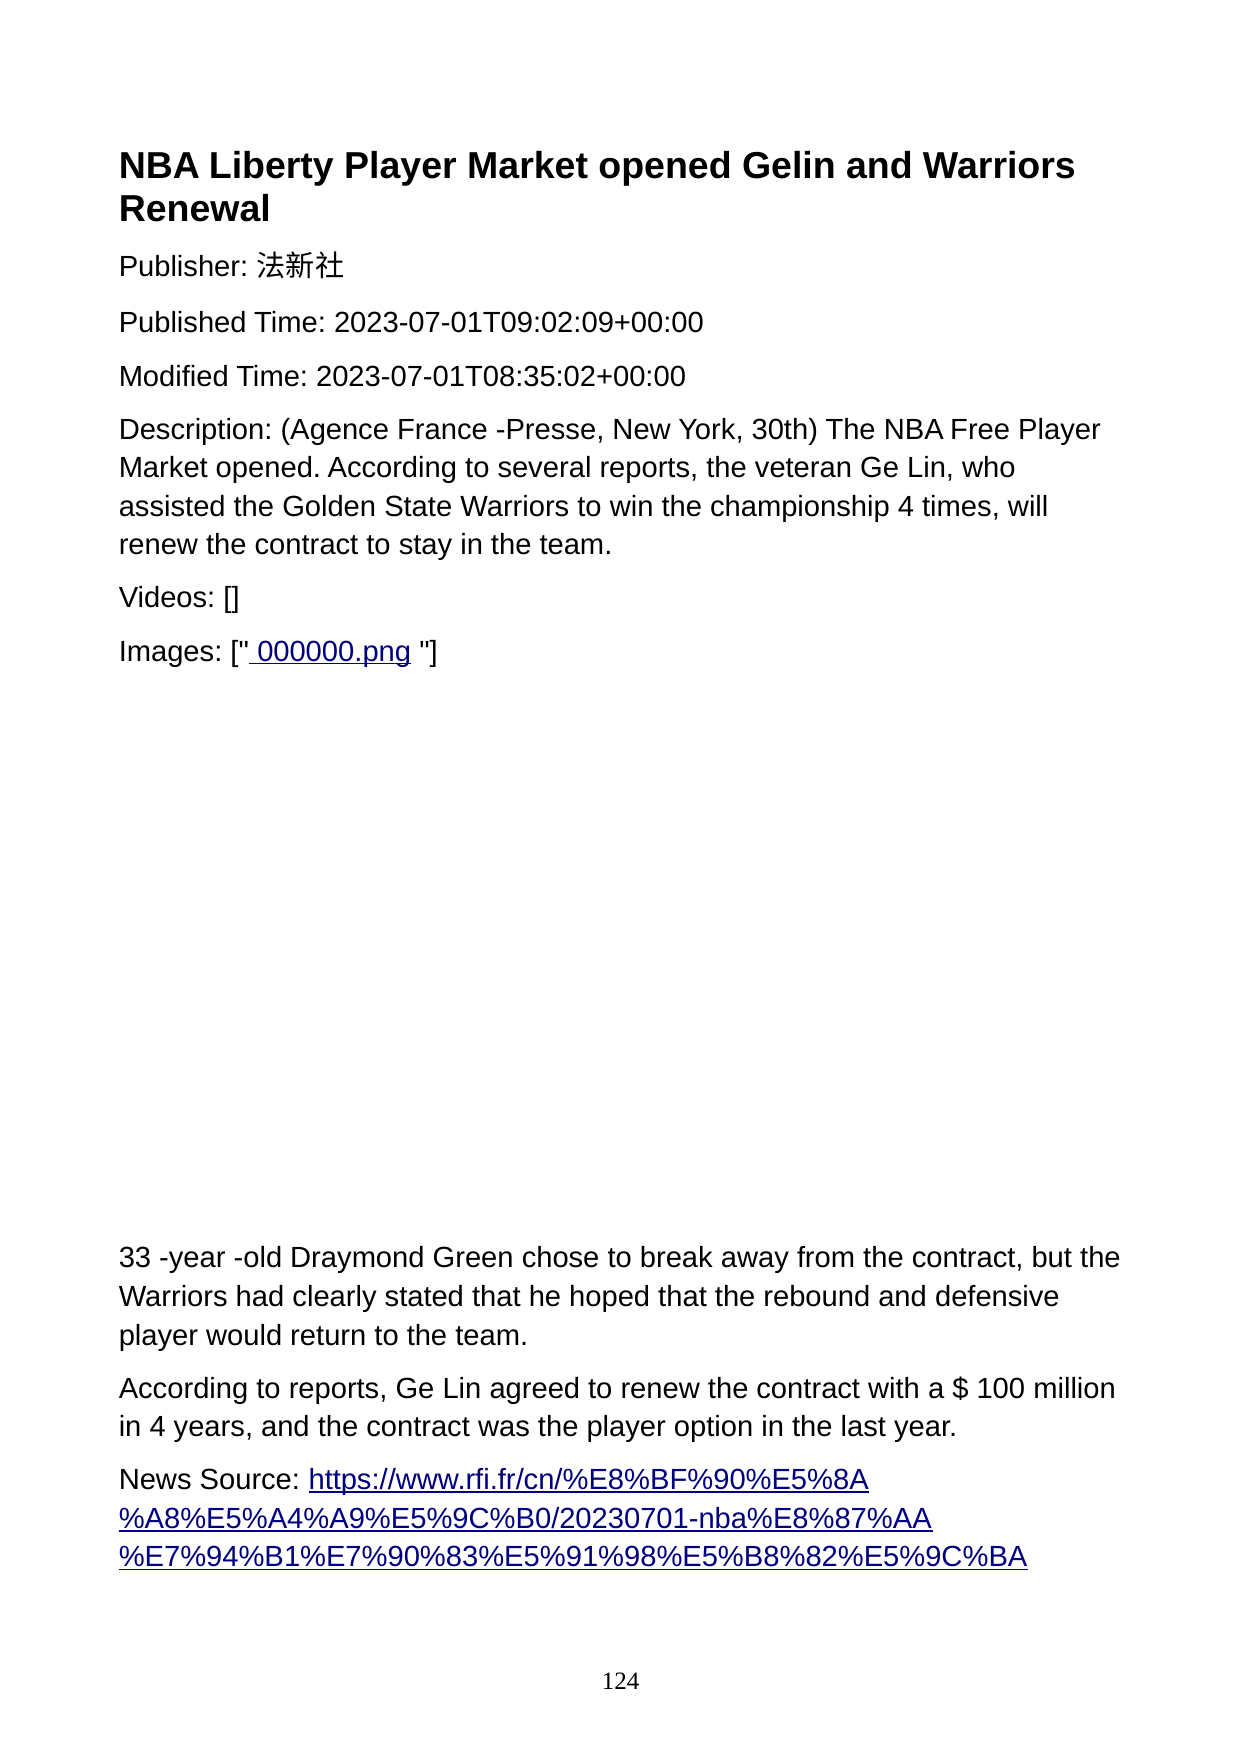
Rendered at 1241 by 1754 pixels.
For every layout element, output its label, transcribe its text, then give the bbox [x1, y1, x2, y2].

text According to reports, Ge Lin agreed to renew the contract with a $ 100 million in 4 years, and the contract was the player option in the last year. [118, 1371, 1122, 1443]
text Images: [" 000000.png "] [118, 633, 1122, 667]
text Description: (Agence France -Presse, New York, 30th) The NBA Free Player Market opened. According to several reports, the veteran Ge Lin, who assisted the Golden State Warriors to win the championship 4 times, will renew the contract to stay in the team. [118, 412, 1122, 561]
text Modified Time: 2023-07-01T08:35:02+00:00 [118, 358, 1122, 392]
text Publisher: 法新社 [118, 242, 1122, 284]
subtitle NBA Liberty Player Market opened Gelin and Warriors Renewal [118, 143, 1122, 230]
text Published Time: 2023-07-01T09:02:09+00:00 [118, 305, 1122, 339]
text News Source: https://www.rfi.fr/cn/%E8%BF%90%E5%8A%A8%E5%A4%A9%E5%9C%B0/20230701-nba%E8%87%AA%E7%94%B1%E7%90%83%E5%91%98%E5%B8%82%E5%9C%BA [118, 1462, 1122, 1573]
text 33 -year -old Draymond Green chose to break away from the contract, but the Warriors had clearly stated that he hoped that the rebound and defensive player would return to the team. [118, 687, 1122, 1351]
text Videos: [] [118, 580, 1122, 614]
